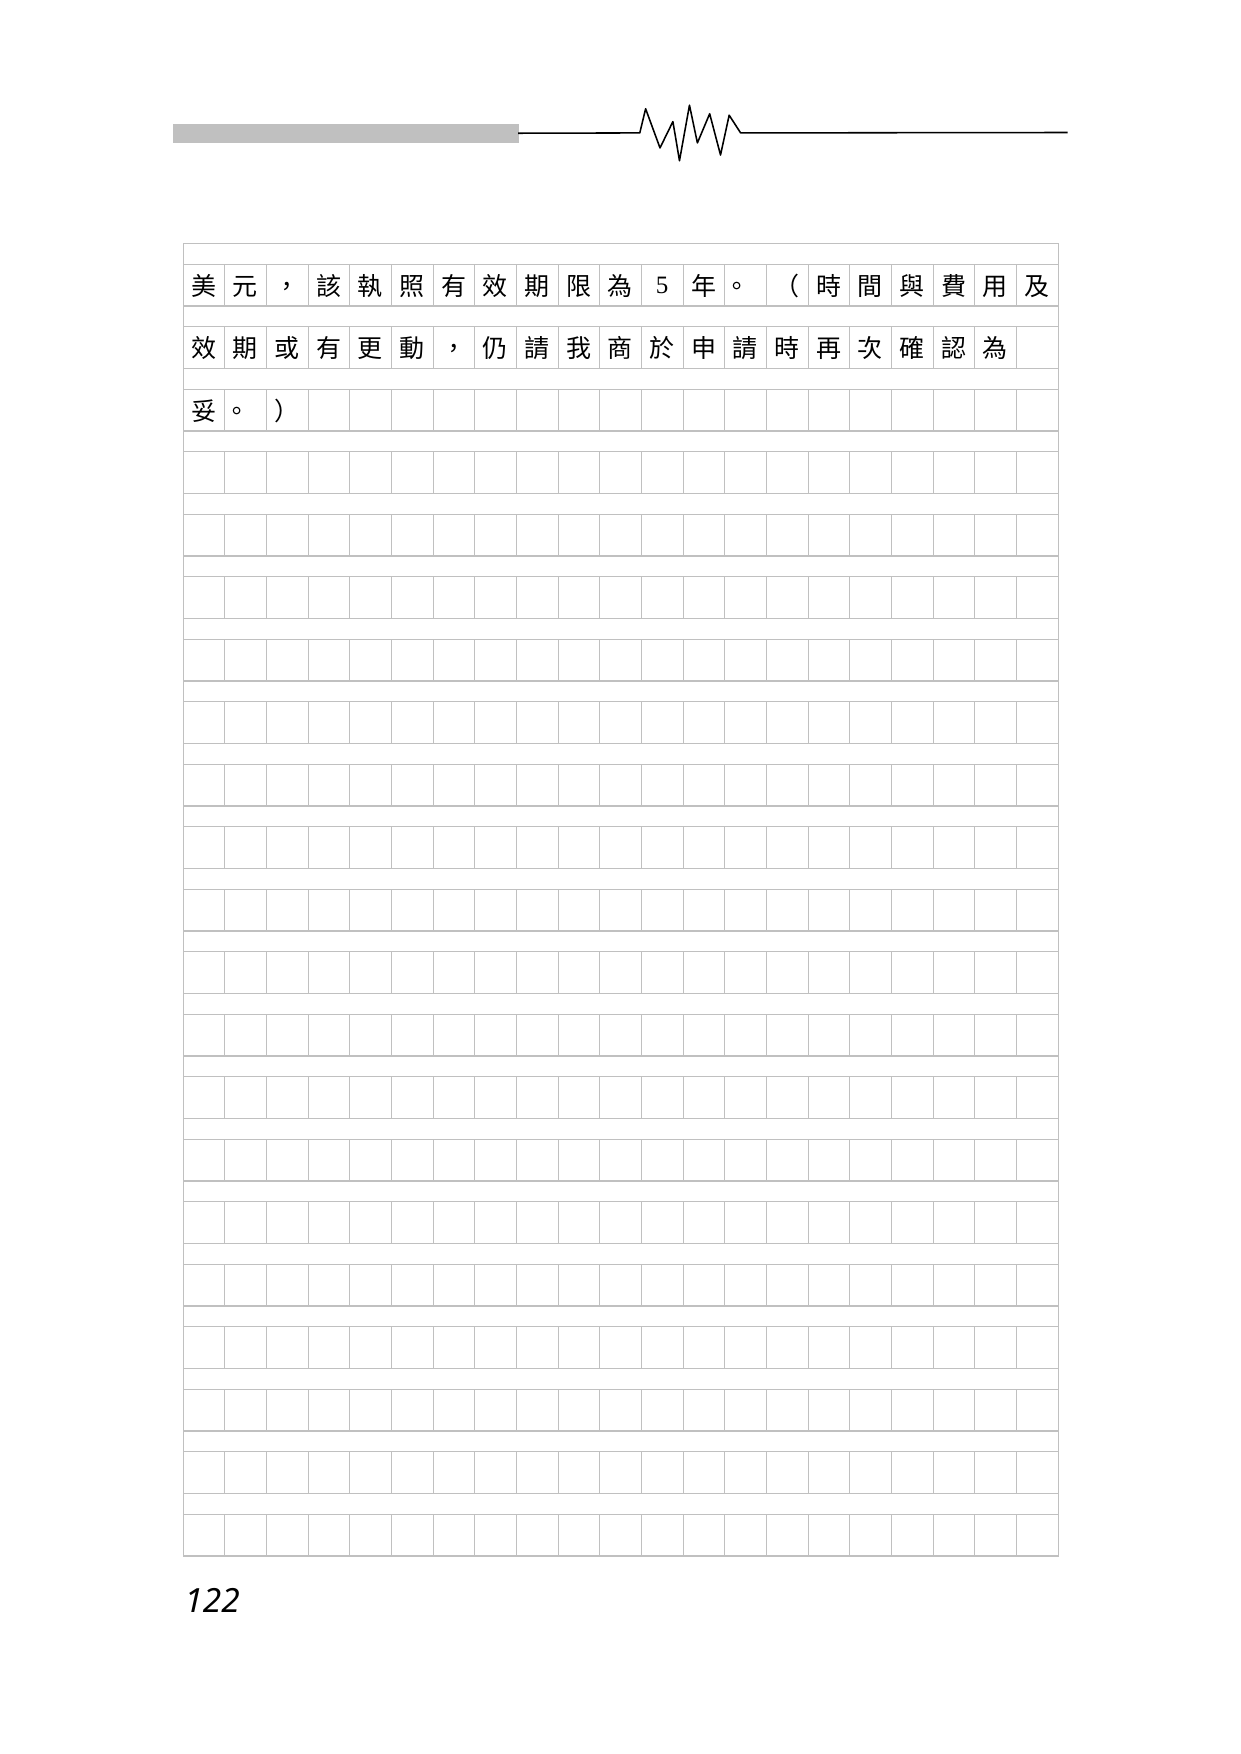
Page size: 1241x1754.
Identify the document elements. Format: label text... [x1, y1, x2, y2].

text [184, 244, 1058, 264]
text 更 [350, 327, 391, 368]
text 申 [684, 327, 724, 368]
text 有 [434, 265, 474, 305]
text 美 [184, 265, 224, 305]
text [184, 307, 1058, 326]
text 次 [850, 327, 891, 368]
text 執 [350, 265, 391, 305]
text （ [767, 265, 808, 305]
text 。 [725, 265, 766, 305]
text 於 [642, 327, 683, 368]
text 或 [267, 327, 308, 368]
text 及 [1017, 265, 1058, 305]
text 元 [225, 265, 266, 305]
text 動 [392, 327, 433, 368]
text ， [267, 265, 308, 305]
text ） [267, 390, 308, 430]
text 有 [309, 327, 349, 368]
text 期 [517, 265, 558, 305]
text 與 [892, 265, 933, 305]
text 時 [809, 265, 849, 305]
text 效 [184, 327, 224, 368]
text 期 [225, 327, 266, 368]
text 請 [725, 327, 766, 368]
text 請 [517, 327, 558, 368]
text 確 [892, 327, 933, 368]
text 間 [850, 265, 891, 305]
text 用 [975, 265, 1016, 305]
text 時 [767, 327, 808, 368]
text 年 [684, 265, 724, 305]
text 仍 [475, 327, 516, 368]
text 為 [975, 327, 1016, 368]
text ， [434, 327, 474, 368]
text 認 [934, 327, 974, 368]
text 妥 [184, 390, 224, 430]
text 商 [600, 327, 641, 368]
text 效 [475, 265, 516, 305]
text 該 [309, 265, 349, 305]
text 費 [934, 265, 974, 305]
text 照 [392, 265, 433, 305]
text 再 [809, 327, 849, 368]
text 5 [642, 265, 683, 305]
text 限 [559, 265, 599, 305]
text 為 [600, 265, 641, 305]
text [184, 369, 1058, 389]
text 我 [559, 327, 599, 368]
text 。 [225, 390, 266, 430]
